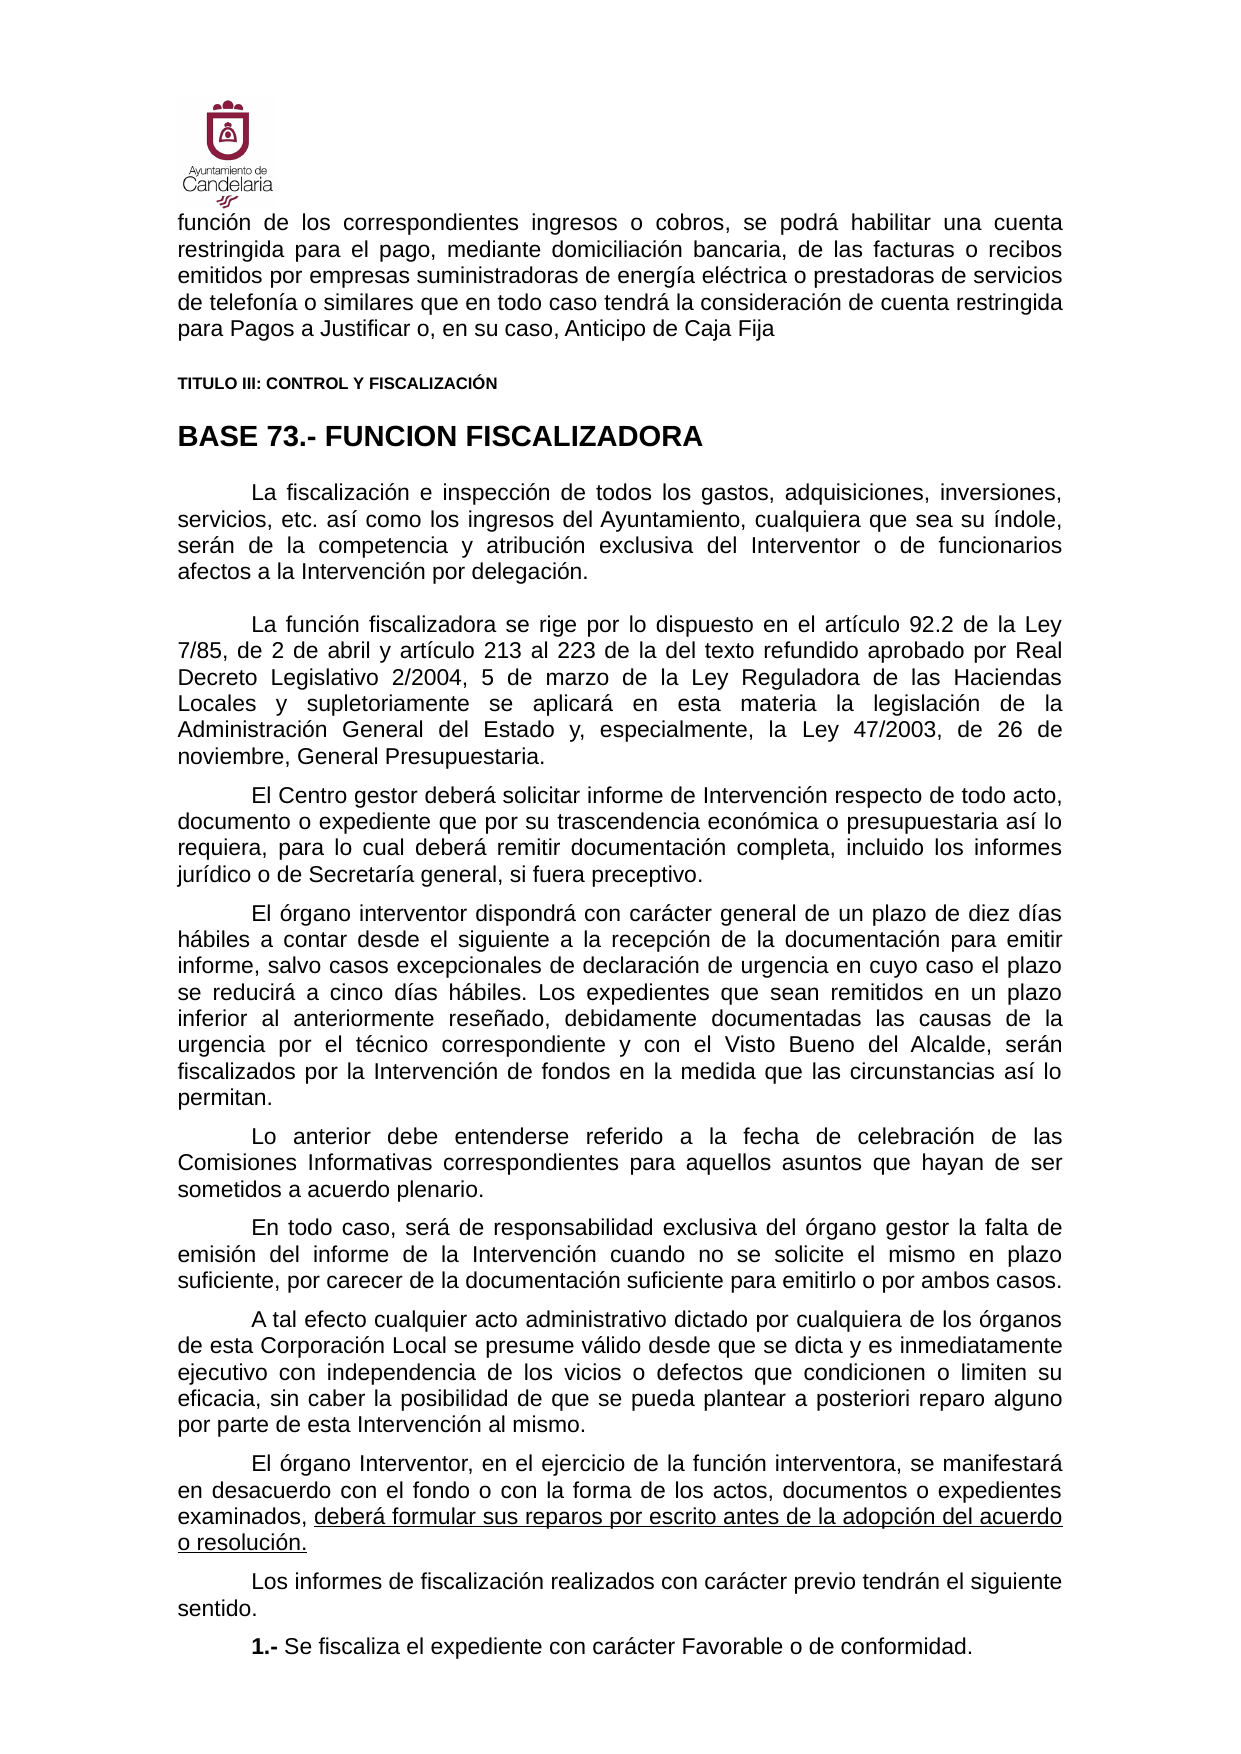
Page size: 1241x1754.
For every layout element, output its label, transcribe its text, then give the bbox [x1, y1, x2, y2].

text La función fiscalizadora se rige por lo dispuesto en el artículo 92.2 de la Ley 7/85, de 2 de abril y artículo 213 al 223 de la del texto refundido aprobado por Real Decreto Legislativo 2/2004, 5 de marzo de la Ley Reguladora de las Haciendas Locales y supletoriamente se aplicará en esta materia la legislación de la Administración General del Estado y, especialmente, la Ley 47/2003, de 26 de noviembre, General Presupuestaria. [177, 611, 1063, 769]
subtitle TITULO III: CONTROL Y FISCALIZACIÓN [177, 374, 1063, 393]
text A tal efecto cualquier acto administrativo dictado por cualquiera de los órganos de esta Corporación Local se presume válido desde que se dicta y es inmediatamente ejecutivo con independencia de los vicios o defectos que condicionen o limiten su eficacia, sin caber la posibilidad de que se pueda plantear a posteriori reparo alguno por parte de esta Intervención al mismo. [177, 1306, 1063, 1438]
text 1.- Se fiscaliza el expediente con carácter Favorable o de conformidad. [177, 1633, 1063, 1660]
text El órgano interventor dispondrá con carácter general de un plazo de diez días hábiles a contar desde el siguiente a la recepción de la documentación para emitir informe, salvo casos excepcionales de declaración de urgencia en cuyo caso el plazo se reducirá a cinco días hábiles. Los expedientes que sean remitidos en un plazo inferior al anteriormente reseñado, debidamente documentadas las causas de la urgencia por el técnico correspondiente y con el Visto Bueno del Alcalde, serán fiscalizados por la Intervención de fondos en la medida que las circunstancias así lo permitan. [177, 899, 1063, 1110]
text Lo anterior debe entenderse referido a la fecha de celebración de las Comisiones Informativas correspondientes para aquellos asuntos que hayan de ser sometidos a acuerdo plenario. [177, 1123, 1063, 1202]
text Los informes de fiscalización realizados con carácter previo tendrán el siguiente sentido. [177, 1568, 1063, 1621]
subtitle BASE 73.- FUNCION FISCALIZADORA [177, 419, 1063, 453]
text En todo caso, será de responsabilidad exclusiva del órgano gestor la falta de emisión del informe de la Intervención cuando no se solicite el mismo en plazo suficiente, por carecer de la documentación suficiente para emitirlo o por ambos casos. [177, 1214, 1063, 1293]
text El Centro gestor deberá solicitar informe de Intervención respecto de todo acto, documento o expediente que por su trascendencia económica o presupuestaria así lo requiera, para lo cual deberá remitir documentación completa, incluido los informes jurídico o de Secretaría general, si fuera preceptivo. [177, 782, 1063, 887]
text La fiscalización e inspección de todos los gastos, adquisiciones, inversiones, servicios, etc. así como los ingresos del Ayuntamiento, cualquiera que sea su índole, serán de la competencia y atribución exclusiva del Interventor o de funcionarios afectos a la Intervención por delegación. [177, 479, 1063, 584]
text El órgano Interventor, en el ejercicio de la función interventora, se manifestará en desacuerdo con el fondo o con la forma de los actos, documentos o expedientes examinados, deberá formular sus reparos por escrito antes de la adopción del acuerdo o resolución. [177, 1450, 1063, 1556]
text función de los correspondientes ingresos o cobros, se podrá habilitar una cuenta restringida para el pago, mediante domiciliación bancaria, de las facturas o recibos emitidos por empresas suministradoras de energía eléctrica o prestadoras de servicios de telefonía o similares que en todo caso tendrá la consideración de cuenta restringida para Pagos a Justificar o, en su caso, Anticipo de Caja Fija [177, 209, 1063, 341]
